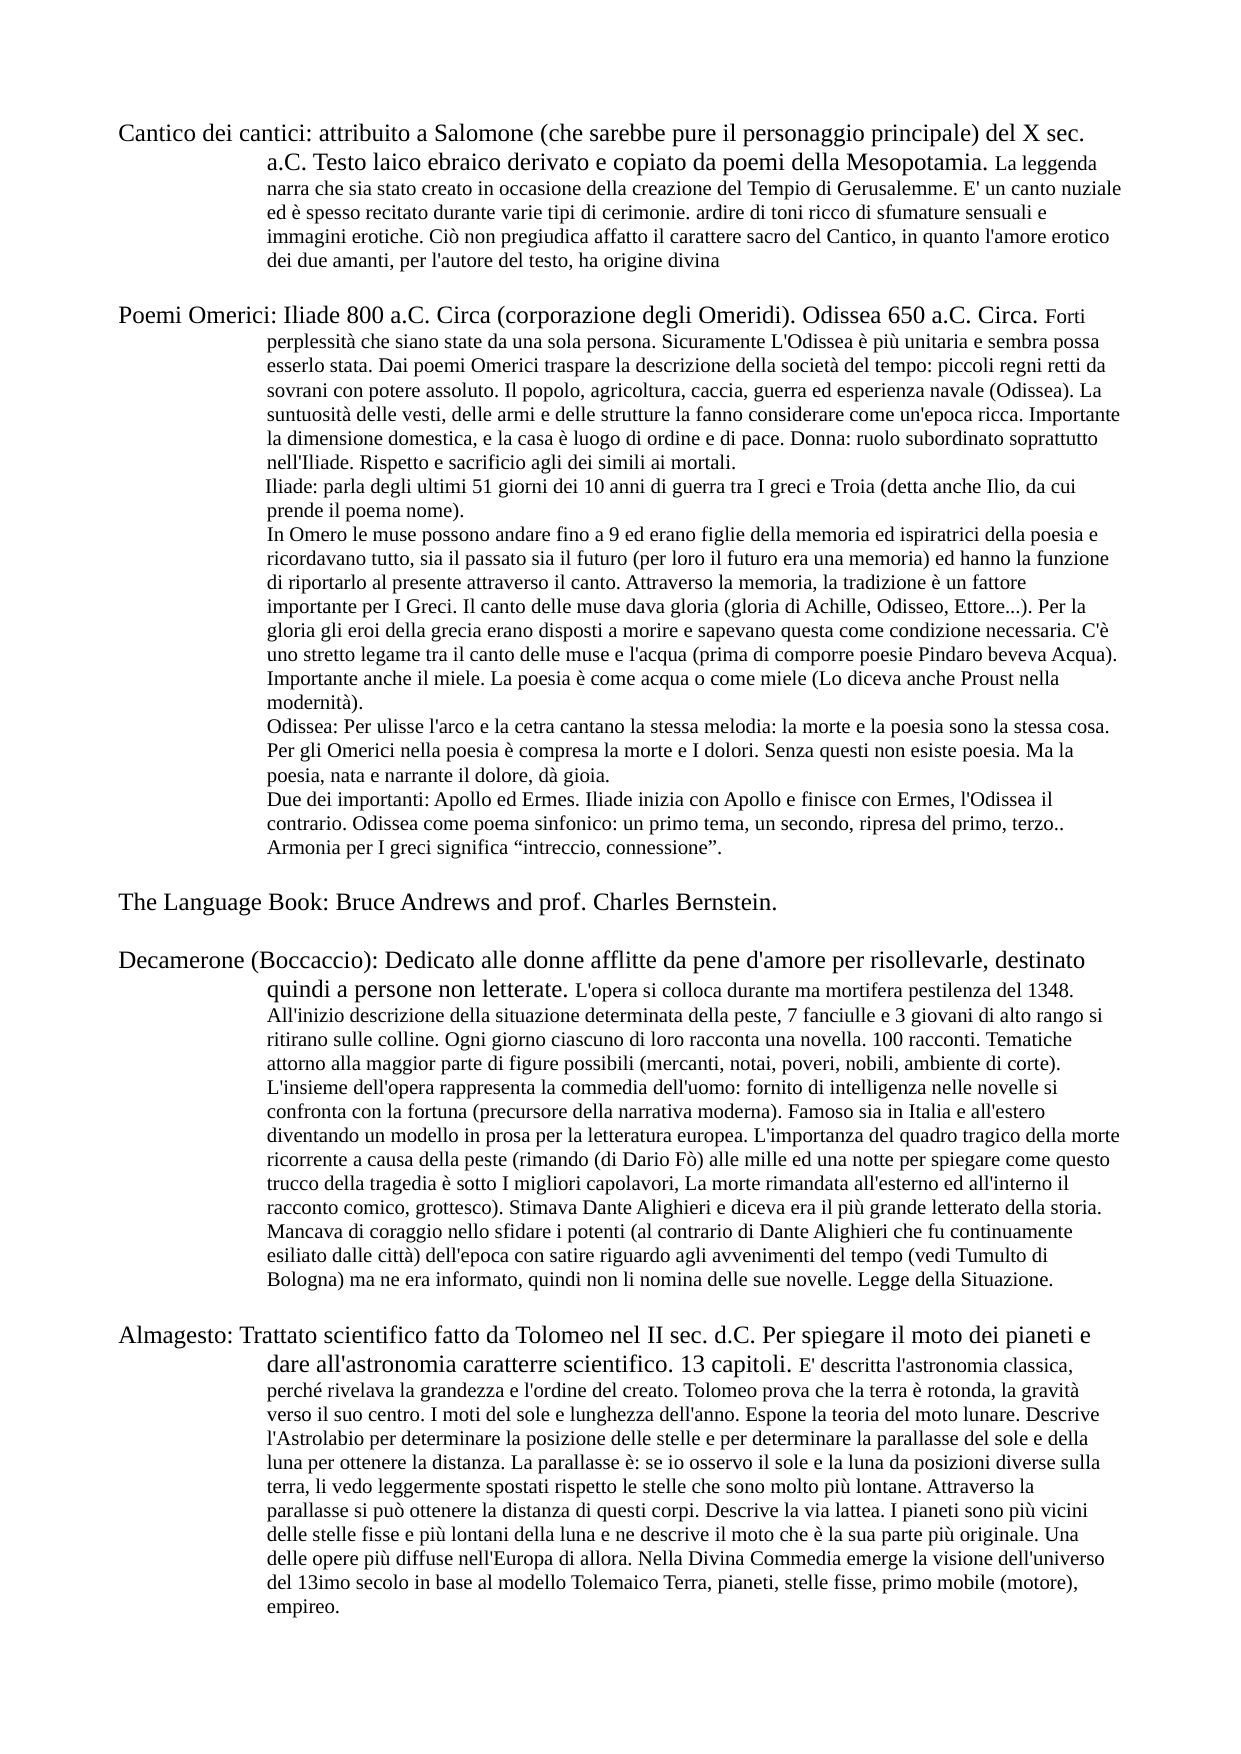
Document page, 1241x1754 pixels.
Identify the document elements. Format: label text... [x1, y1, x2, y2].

text Iliade: parla degli ultimi 51 giorni dei 10 anni di guerra tra I greci e Troia (detta anche Ilio, da cui prende il poema nome). [265, 474, 1122, 522]
text Due dei importanti: Apollo ed Ermes. Iliade inizia con Apollo e finisce con Ermes, l'Odissea il contrario. Odissea come poema sinfonico: un primo tema, un secondo, ripresa del primo, terzo.. Armonia per I greci significa “intreccio, connessione”. [265, 787, 1122, 859]
text Almagesto: Trattato scientifico fatto da Tolomeo nel II sec. d.C. Per spiegare il moto dei pianeti e dare all'astronomia caratterre scientifico. 13 capitoli. E' descritta l'astronomia classica, perché rivelava la grandezza e l'ordine del creato. Tolomeo prova che la terra è rotonda, la gravità verso il suo centro. I moti del sole e lunghezza dell'anno. Espone la teoria del moto lunare. Descrive l'Astrolabio per determinare la posizione delle stelle e per determinare la parallasse del sole e della luna per ottenere la distanza. La parallasse è: se io osservo il sole e la luna da posizioni diverse sulla terra, li vedo leggermente spostati rispetto le stelle che sono molto più lontane. Attraverso la parallasse si può ottenere la distanza di questi corpi. Descrive la via lattea. I pianeti sono più vicini delle stelle fisse e più lontani della luna e ne descrive il moto che è la sua parte più originale. Una delle opere più diffuse nell'Europa di allora. Nella Divina Commedia emerge la visione dell'universo del 13imo secolo in base al modello Tolemaico Terra, pianeti, stelle fisse, primo mobile (motore), empireo. [118, 1320, 1122, 1618]
text Decamerone (Boccaccio): Dedicato alle donne afflitte da pene d'amore per risollevarle, destinato quindi a persone non letterate. L'opera si colloca durante ma mortifera pestilenza del 1348. All'inizio descrizione della situazione determinata della peste, 7 fanciulle e 3 giovani di alto rango si ritirano sulle colline. Ogni giorno ciascuno di loro racconta una novella. 100 racconti. Tematiche attorno alla maggior parte di figure possibili (mercanti, notai, poveri, nobili, ambiente di corte). L'insieme dell'opera rappresenta la commedia dell'uomo: fornito di intelligenza nelle novelle si confronta con la fortuna (precursore della narrativa moderna). Famoso sia in Italia e all'estero diventando un modello in prosa per la letteratura europea. L'importanza del quadro tragico della morte ricorrente a causa della peste (rimando (di Dario Fò) alle mille ed una notte per spiegare come questo trucco della tragedia è sotto I migliori capolavori, La morte rimandata all'esterno ed all'interno il racconto comico, grottesco). Stimava Dante Alighieri e diceva era il più grande letterato della storia. Mancava di coraggio nello sfidare i potenti (al contrario di Dante Alighieri che fu continuamente esiliato dalle città) dell'epoca con satire riguardo agli avvenimenti del tempo (vedi Tumulto di Bologna) ma ne era informato, quindi non li nomina delle sue novelle. Legge della Situazione. [118, 945, 1122, 1291]
text In Omero le muse possono andare fino a 9 ed erano figlie della memoria ed ispiratrici della poesia e ricordavano tutto, sia il passato sia il futuro (per loro il futuro era una memoria) ed hanno la funzione di riportarlo al presente attraverso il canto. Attraverso la memoria, la tradizione è un fattore importante per I Greci. Il canto delle muse dava gloria (gloria di Achille, Odisseo, Ettore...). Per la gloria gli eroi della grecia erano disposti a morire e sapevano questa come condizione necessaria. C'è uno stretto legame tra il canto delle muse e l'acqua (prima di comporre poesie Pindaro beveva Acqua). Importante anche il miele. La poesia è come acqua o come miele (Lo diceva anche Proust nella modernità). [265, 522, 1122, 714]
text The Language Book: Bruce Andrews and prof. Charles Bernstein. [118, 887, 1122, 916]
text Cantico dei cantici: attribuito a Salomone (che sarebbe pure il personaggio principale) del X sec. a.C. Testo laico ebraico derivato e copiato da poemi della Mesopotamia. La leggenda narra che sia stato creato in occasione della creazione del Tempio di Gerusalemme. E' un canto nuziale ed è spesso recitato durante varie tipi di cerimonie. ardire di toni ricco di sfumature sensuali e immagini erotiche. Ciò non pregiudica affatto il carattere sacro del Cantico, in quanto l'amore erotico dei due amanti, per l'autore del testo, ha origine divina [118, 118, 1122, 272]
text Odissea: Per ulisse l'arco e la cetra cantano la stessa melodia: la morte e la poesia sono la stessa cosa. Per gli Omerici nella poesia è compresa la morte e I dolori. Senza questi non esiste poesia. Ma la poesia, nata e narrante il dolore, dà gioia. [265, 714, 1122, 787]
text Poemi Omerici: Iliade 800 a.C. Circa (corporazione degli Omeridi). Odissea 650 a.C. Circa. Forti perplessità che siano state da una sola persona. Sicuramente L'Odissea è più unitaria e sembra possa esserlo stata. Dai poemi Omerici traspare la descrizione della società del tempo: piccoli regni retti da sovrani con potere assoluto. Il popolo, agricoltura, caccia, guerra ed esperienza navale (Odissea). La suntuosità delle vesti, delle armi e delle strutture la fanno considerare come un'epoca ricca. Importante la dimensione domestica, e la casa è luogo di ordine e di pace. Donna: ruolo subordinato soprattutto nell'Iliade. Rispetto e sacrificio agli dei simili ai mortali. [118, 301, 1122, 474]
